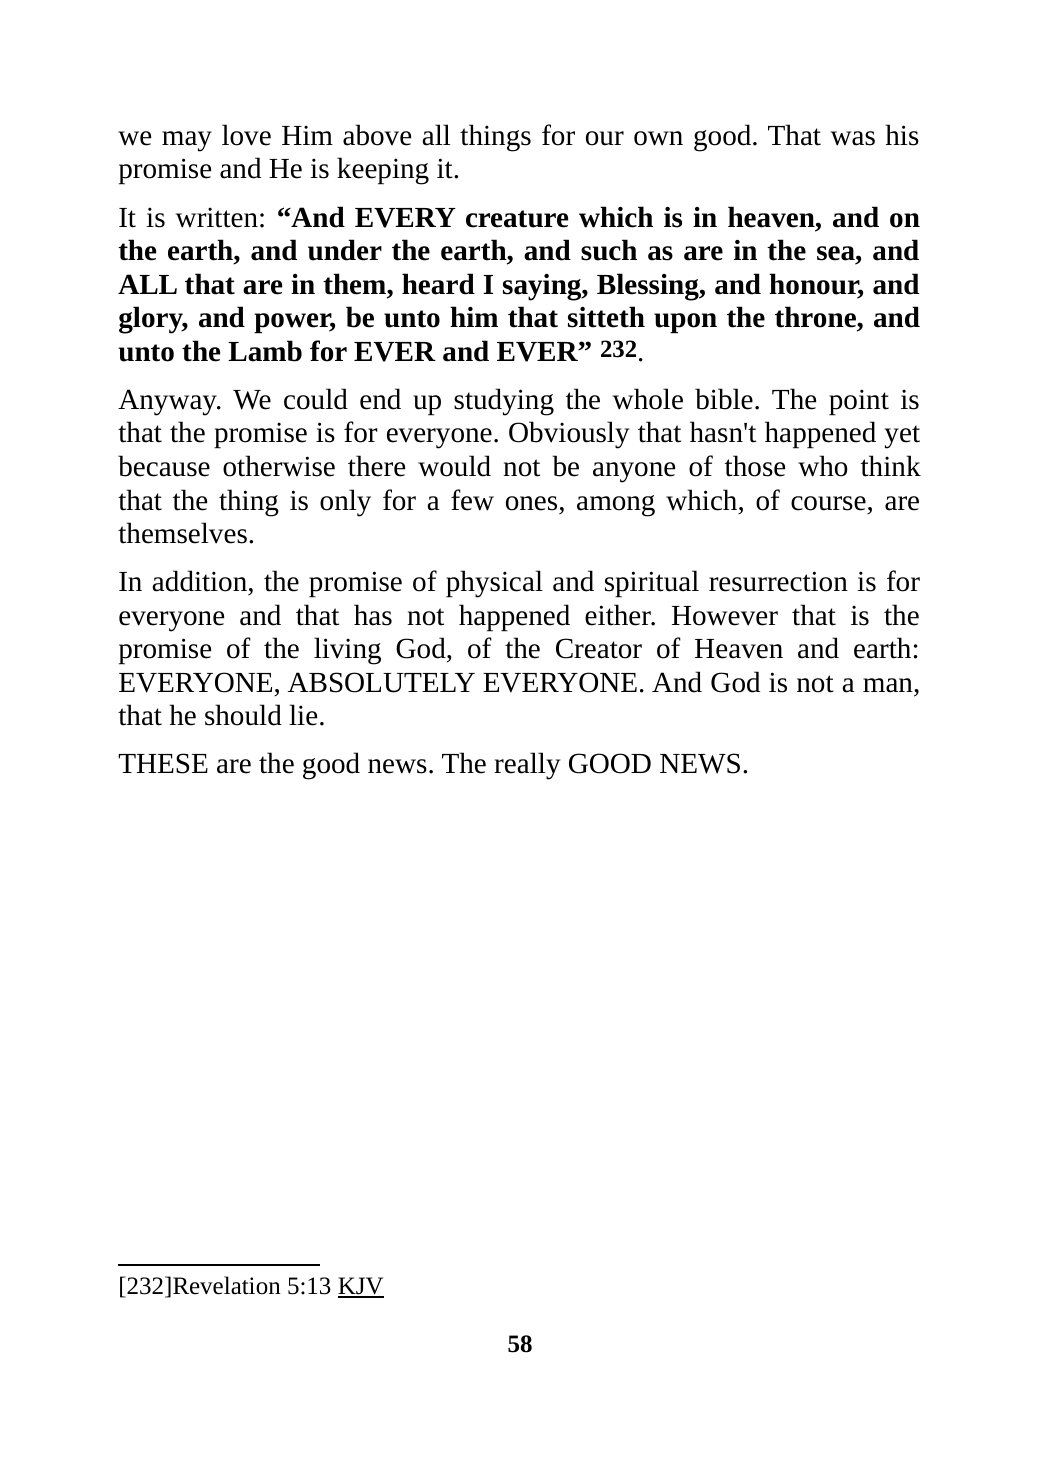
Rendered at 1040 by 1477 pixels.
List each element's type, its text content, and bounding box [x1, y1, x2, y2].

text we may love Him above all things for our own good. That was his promise and He is keeping it. [118, 118, 921, 185]
text In addition, the promise of physical and spiritual resurrection is for everyone and that has not happened either. However that is the promise of the living God, of the Creator of Heaven and earth: EVERYONE, ABSOLUTELY EVERYONE. And God is not a man, that he should lie. [118, 564, 921, 732]
text Anyway. We could end up studying the whole bible. The point is that the promise is for everyone. Obviously that hasn't happened yet because otherwise there would not be anyone of those who think that the thing is only for a few ones, among which, of course, are themselves. [118, 382, 921, 550]
text THESE are the good news. The really GOOD NEWS. [118, 747, 921, 780]
text It is written: “And EVERY creature which is in heaven, and on the earth, and under the earth, and such as are in the sea, and ALL that are in them, heard I saying, Blessing, and honour, and glory, and power, be unto him that sitteth upon the throne, and unto the Lamb for EVER and EVER” . [118, 200, 921, 367]
text Revelation 5:13 KJV [118, 1271, 921, 1300]
